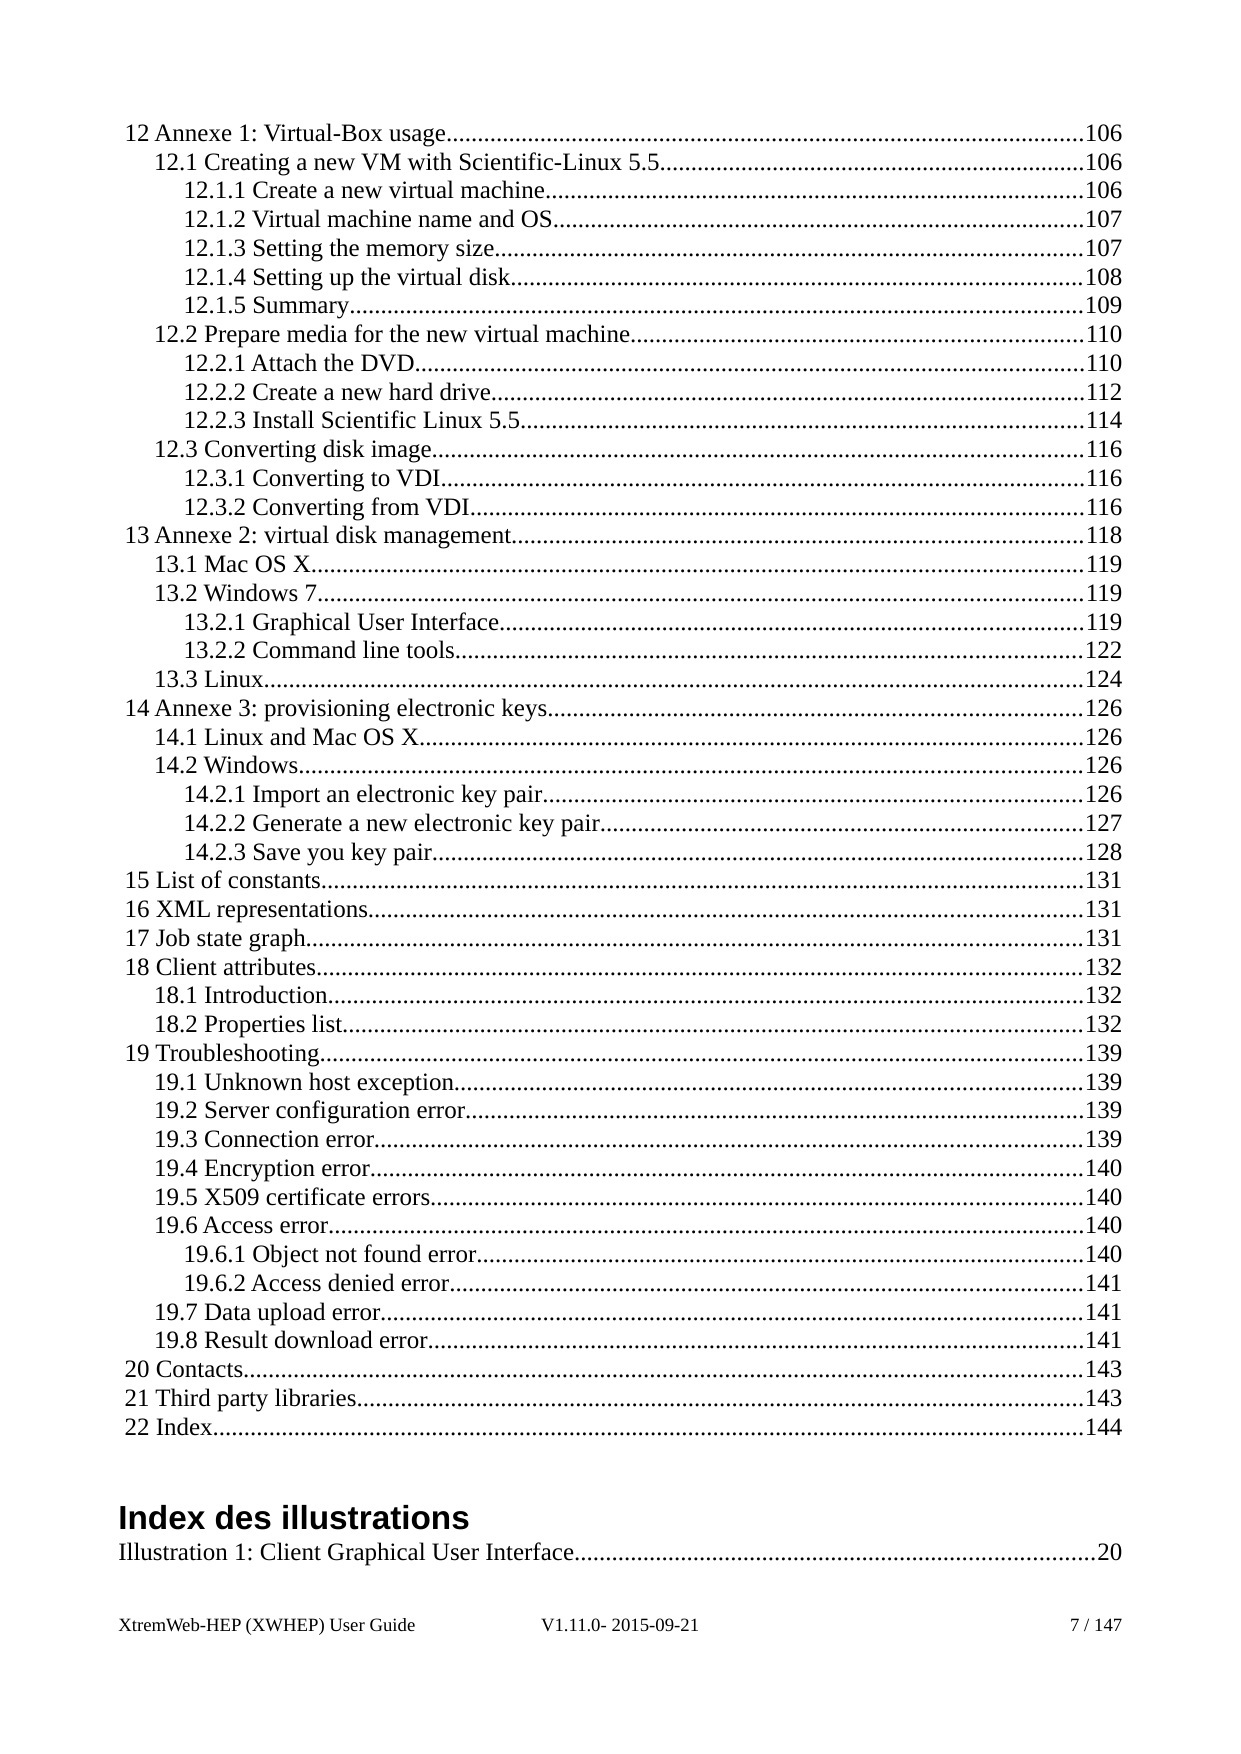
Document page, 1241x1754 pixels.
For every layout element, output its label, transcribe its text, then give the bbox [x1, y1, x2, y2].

text 12.1.1 Create a new virtual machine 106 [177, 176, 1122, 204]
text 12.1 Creating a new VM with Scientific-Linux 5.5 106 [148, 147, 1122, 176]
text 19.6 Access error 140 [148, 1211, 1122, 1239]
text 13.1 Mac OS X 119 [148, 549, 1122, 578]
text 14 Annexe 3: provisioning electronic keys 126 [118, 693, 1122, 722]
text 13.2 Windows 7 119 [148, 578, 1122, 607]
text 12 Annexe 1: Virtual-Box usage 106 [118, 118, 1122, 147]
text 19.5 X509 certificate errors 140 [148, 1182, 1122, 1211]
text 12.1.3 Setting the memory size 107 [177, 233, 1122, 262]
text 15 List of constants 131 [118, 866, 1122, 894]
text 19.8 Result download error 141 [148, 1326, 1122, 1354]
text 14.2.2 Generate a new electronic key pair 127 [177, 808, 1122, 837]
text 13.3 Linux 124 [148, 664, 1122, 693]
text 20 Contacts 143 [118, 1354, 1122, 1383]
text 19.4 Encryption error 140 [148, 1153, 1122, 1182]
text 12.3 Converting disk image 116 [148, 434, 1122, 463]
text 21 Third party libraries 143 [118, 1383, 1122, 1412]
text 18.1 Introduction 132 [148, 981, 1122, 1009]
text 12.2.2 Create a new hard drive. 112 [177, 377, 1122, 406]
text 12.2.3 Install Scientific Linux 5.5 114 [177, 406, 1122, 434]
text 12.1.2 Virtual machine name and OS 107 [177, 204, 1122, 233]
text 13.2.1 Graphical User Interface 119 [177, 607, 1122, 636]
text 18 Client attributes 132 [118, 952, 1122, 981]
text 12.3.2 Converting from VDI 116 [177, 492, 1122, 521]
text 13.2.2 Command line tools 122 [177, 636, 1122, 664]
text 14.2.1 Import an electronic key pair 126 [177, 779, 1122, 808]
text 19.7 Data upload error 141 [148, 1297, 1122, 1326]
text 12.2 Prepare media for the new virtual machine 110 [148, 319, 1122, 348]
text Illustration 1: Client Graphical User Interface 20 [118, 1537, 1122, 1565]
text 19 Troubleshooting 139 [118, 1038, 1122, 1067]
text 12.2.1 Attach the DVD 110 [177, 348, 1122, 377]
text 14.2.3 Save you key pair 128 [177, 837, 1122, 866]
text 12.1.5 Summary 109 [177, 291, 1122, 319]
text 17 Job state graph 131 [118, 923, 1122, 952]
text 19.3 Connection error 139 [148, 1124, 1122, 1153]
text 14.2 Windows 126 [148, 751, 1122, 779]
text 19.6.1 Object not found error 140 [177, 1239, 1122, 1268]
text 16 XML representations 131 [118, 894, 1122, 923]
subtitle Index des illustrations [118, 1498, 1122, 1537]
text 18.2 Properties list 132 [148, 1009, 1122, 1038]
text 13 Annexe 2: virtual disk management 118 [118, 521, 1122, 549]
text 12.3.1 Converting to VDI 116 [177, 463, 1122, 492]
text 19.2 Server configuration error 139 [148, 1096, 1122, 1124]
text 22 Index 144 [118, 1412, 1122, 1441]
text 12.1.4 Setting up the virtual disk 108 [177, 262, 1122, 291]
text 19.6.2 Access denied error 141 [177, 1268, 1122, 1297]
text 19.1 Unknown host exception 139 [148, 1067, 1122, 1096]
text 14.1 Linux and Mac OS X 126 [148, 722, 1122, 751]
